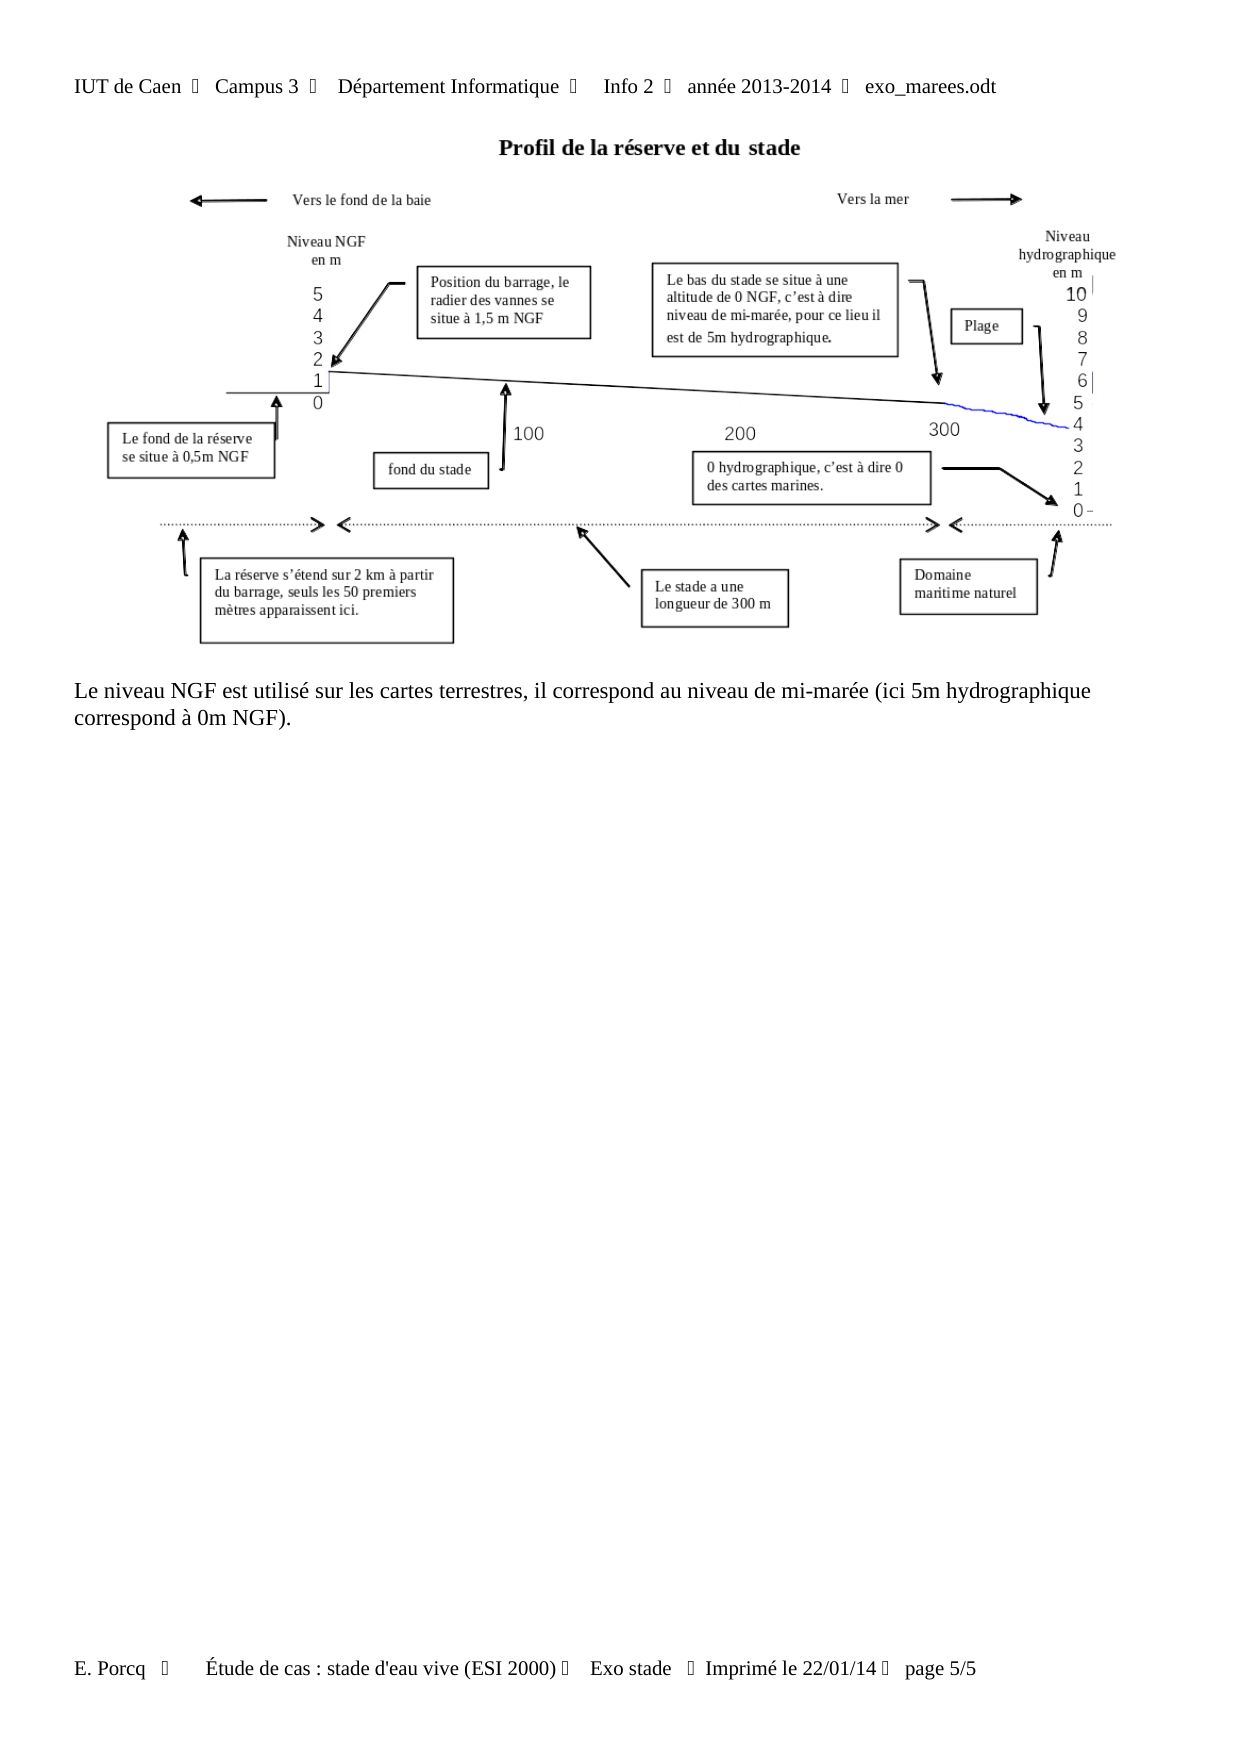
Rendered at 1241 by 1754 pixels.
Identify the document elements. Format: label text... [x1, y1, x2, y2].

text Le niveau NGF est utilisé sur les cartes terrestres, il correspond au niveau de mi-marée (ici 5m hydrographique correspond à 0m NGF). [74, 677, 1167, 730]
